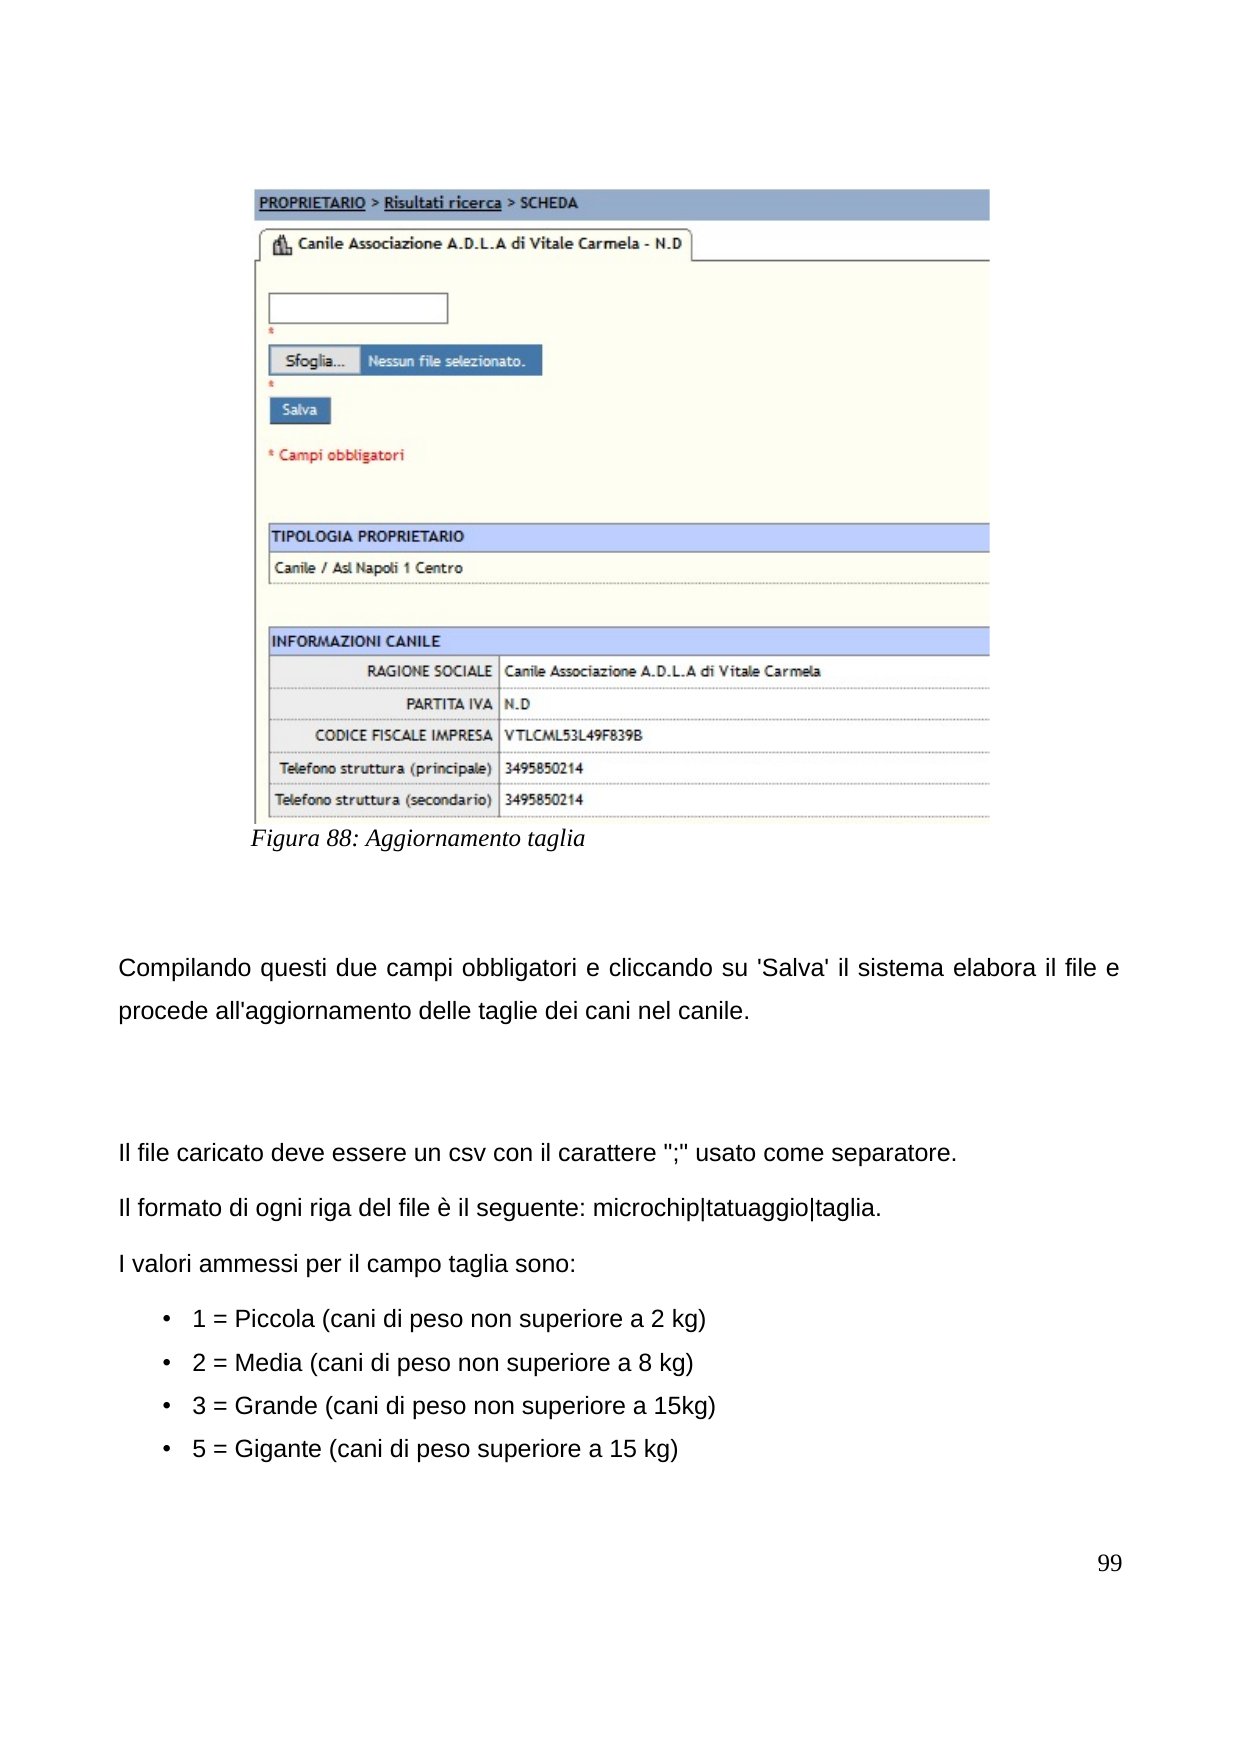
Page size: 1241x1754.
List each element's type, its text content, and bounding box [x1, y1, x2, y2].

text Il file caricato deve essere un csv con il carattere ";" usato come separatore. [118, 1051, 1122, 1166]
text Figura 88: Aggiornamento taglia [251, 824, 990, 852]
text Il formato di ogni riga del file è il seguente: microchip|tatuaggio|taglia. [118, 1193, 1122, 1222]
text I valori ammessi per il campo taglia sono: [118, 1249, 1122, 1278]
list 5 = Gigante (cani di peso superiore a 15 kg) [162, 1434, 1122, 1463]
text Compilando questi due campi obbligatori e cliccando su 'Salva' il sistema elabora il file e procede all'aggiornamento delle taglie dei cani nel canile. [118, 176, 1122, 1024]
list 2 = Media (cani di peso non superiore a 8 kg) [162, 1348, 1122, 1377]
list 3 = Grande (cani di peso non superiore a 15kg) [162, 1391, 1122, 1420]
list 1 = Piccola (cani di peso non superiore a 2 kg) [162, 1304, 1122, 1333]
picture [250, 188, 990, 824]
